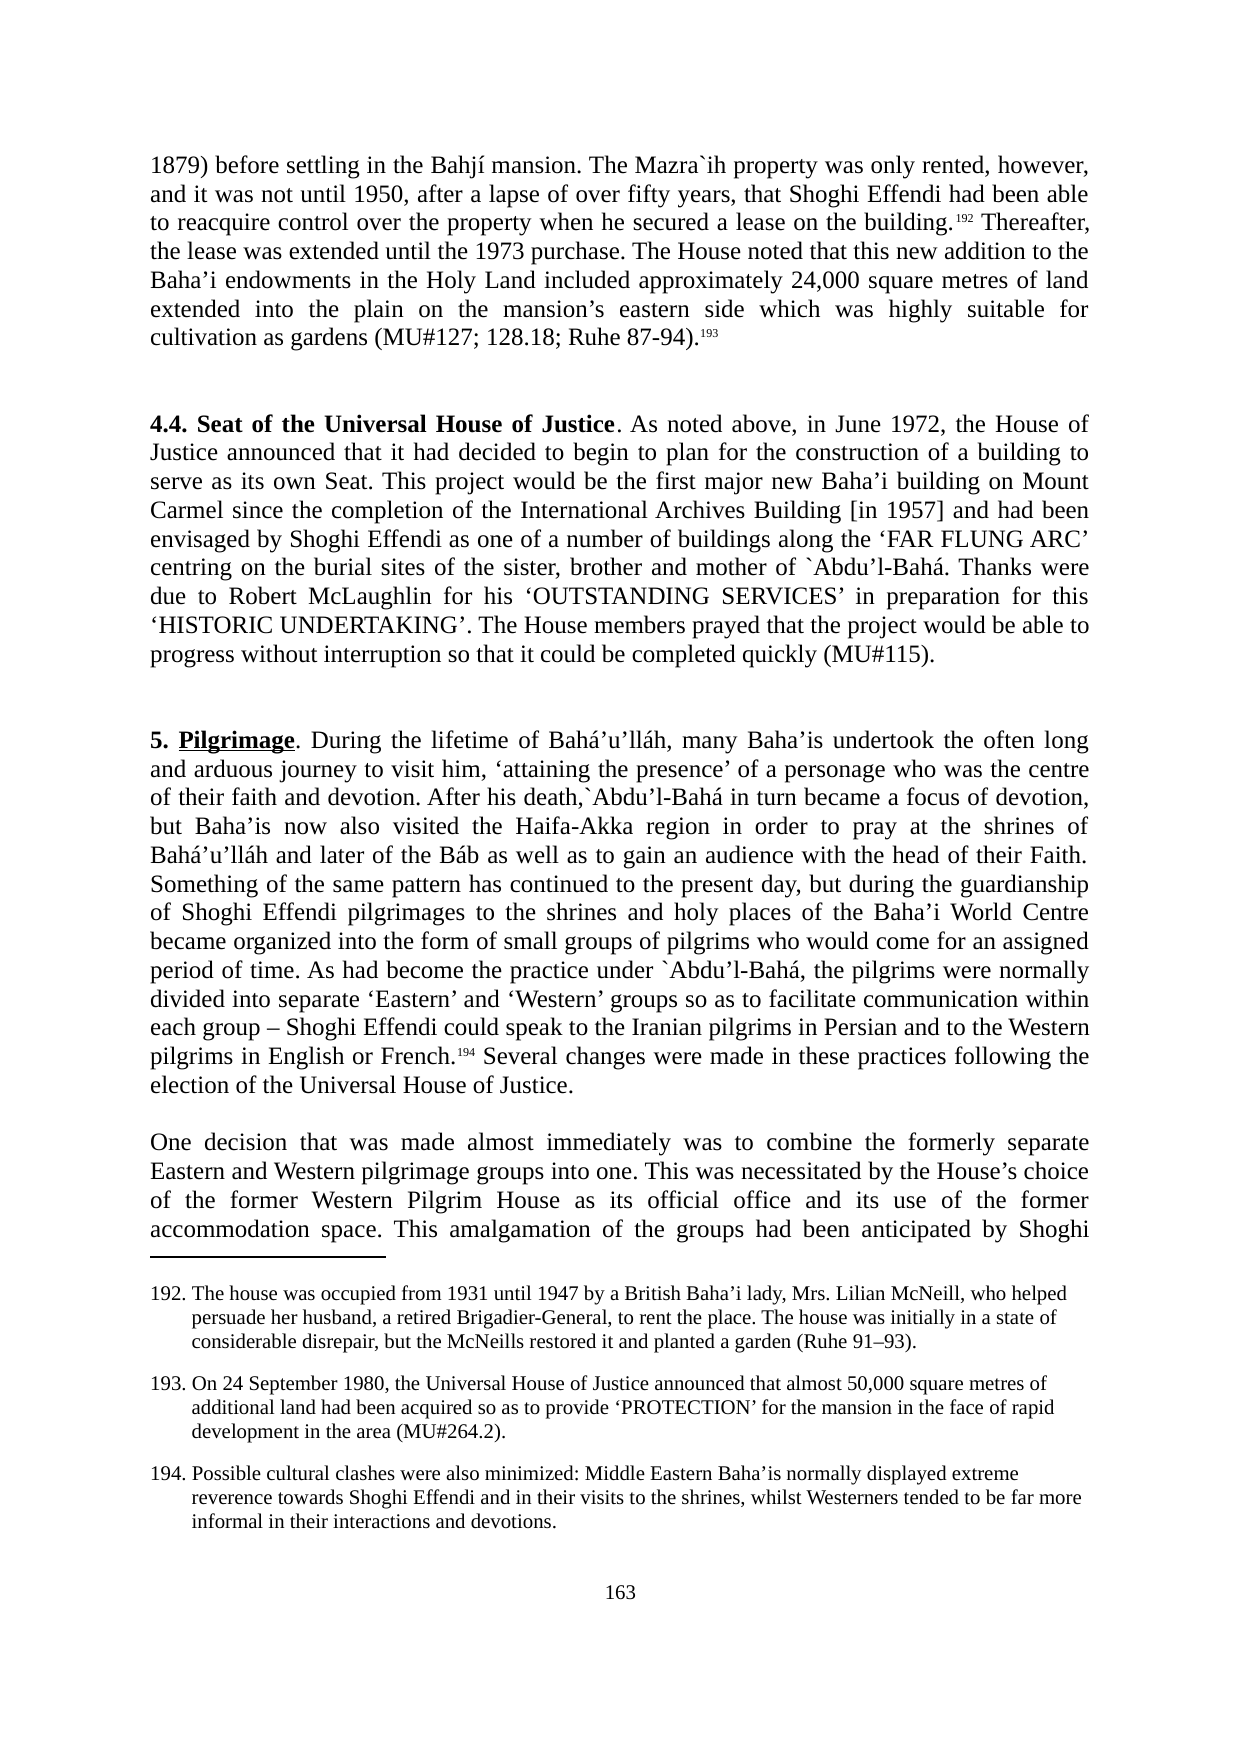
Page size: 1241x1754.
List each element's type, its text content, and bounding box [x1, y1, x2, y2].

text Possible cultural clashes were also minimized: Middle Eastern Baha’is normally displayed extreme reverence towards Shoghi Effendi and in their visits to the shrines, whilst Westerners tended to be far more informal in their interactions and devotions. [150, 1461, 1090, 1533]
text One decision that was made almost immediately was to combine the formerly separate Eastern and Western pilgrimage groups into one. This was necessitated by the House’s choice of the former Western Pilgrim House as its official office and its use of the former accommodation space. This amalgamation of the groups had been anticipated by Shoghi [150, 1127, 1090, 1242]
text 4.4. Seat of the Universal House of Justice. As noted above, in June 1972, the House of Justice announced that it had decided to begin to plan for the construction of a building to serve as its own Seat. This project would be the first major new Baha’i building on Mount Carmel since the completion of the International Archives Building [in 1957] and had been envisaged by Shoghi Effendi as one of a number of buildings along the ‘FAR FLUNG ARC’ centring on the burial sites of the sister, brother and mother of `Abdu’l-Bahá. Thanks were due to Robert McLaughlin for his ‘OUTSTANDING SERVICES’ in preparation for this ‘HISTORIC UNDERTAKING’. The House members prayed that the project would be able to progress without interruption so that it could be completed quickly (MU#115). [150, 409, 1090, 667]
text On 24 September 1980, the Universal House of Justice announced that almost 50,000 square metres of additional land had been acquired so as to provide ‘PROTECTION’ for the mansion in the face of rapid development in the area (MU#264.2). [150, 1371, 1090, 1443]
text The house was occupied from 1931 until 1947 by a British Baha’i lady, Mrs. Lilian McNeill, who helped persuade her husband, a retired Brigadier-General, to rent the place. The house was initially in a state of considerable disrepair, but the McNeills restored it and planted a garden (Ruhe 91–93). [150, 1281, 1090, 1353]
text 5. Pilgrimage. During the lifetime of Bahá’u’lláh, many Baha’is undertook the often long and arduous journey to visit him, ‘attaining the presence’ of a personage who was the centre of their faith and devotion. After his death,`Abdu’l-Bahá in turn became a focus of devotion, but Baha’is now also visited the Haifa-Akka region in order to pray at the shrines of Bahá’u’lláh and later of the Báb as well as to gain an audience with the head of their Faith. Something of the same pattern has continued to the present day, but during the guardianship of Shoghi Effendi pilgrimages to the shrines and holy places of the Baha’i World Centre became organized into the form of small groups of pilgrims who would come for an assigned period of time. As had become the practice under `Abdu’l-Bahá, the pilgrims were normally divided into separate ‘Eastern’ and ‘Western’ groups so as to facilitate communication within each group – Shoghi Effendi could speak to the Iranian pilgrims in Persian and to the Western pilgrims in English or French. Several changes were made in these practices following the election of the Universal House of Justice. [150, 725, 1090, 1099]
text 1879) before settling in the Bahjí mansion. The Mazra`ih property was only rented, however, and it was not until 1950, after a lapse of over fifty years, that Shoghi Effendi had been able to reacquire control over the property when he secured a lease on the building. Thereafter, the lease was extended until the 1973 purchase. The House noted that this new addition to the Baha’i endowments in the Holy Land included approximately 24,000 square metres of land extended into the plain on the mansion’s eastern side which was highly suitable for cultivation as gardens (MU#127; 128.18; Ruhe 87-94). [150, 150, 1090, 351]
